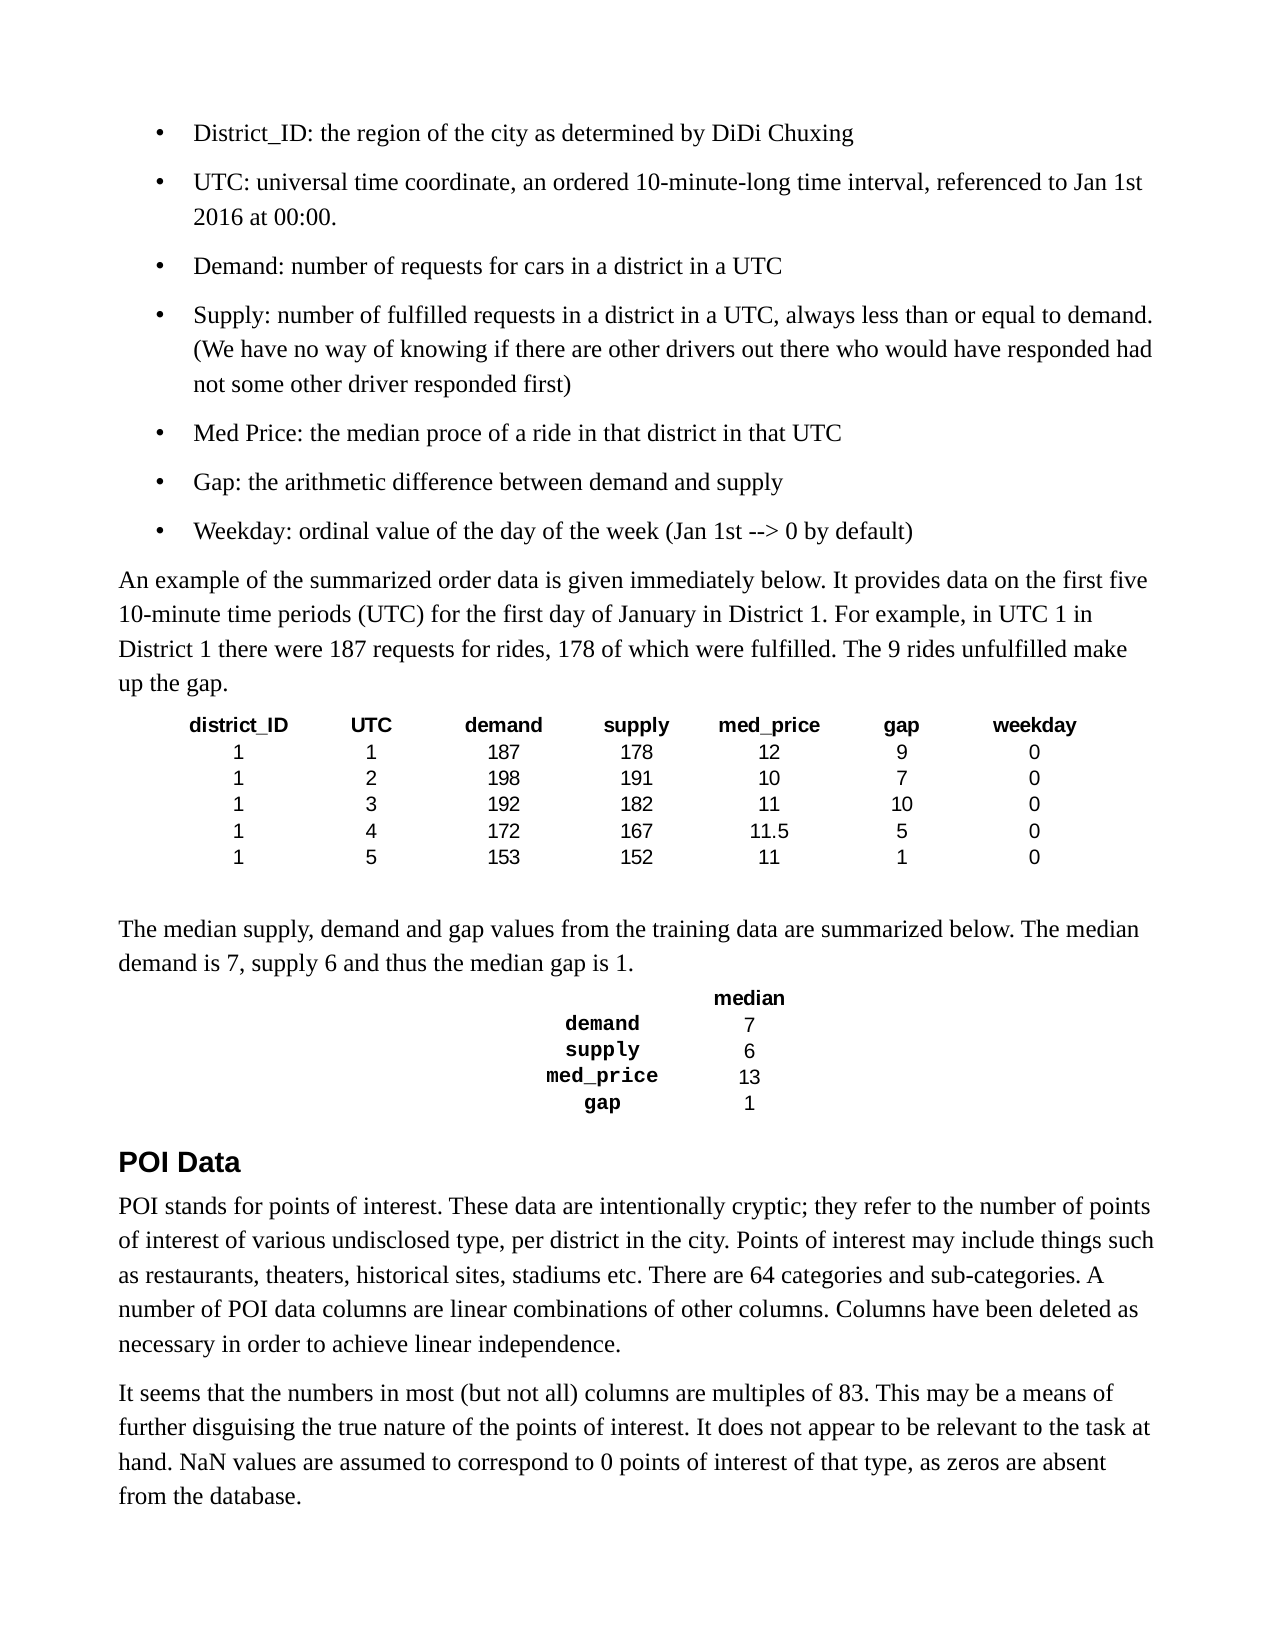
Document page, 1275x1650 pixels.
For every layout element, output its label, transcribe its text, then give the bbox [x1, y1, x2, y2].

text An example of the summarized order data is given immediately below. It provides data on the first five 10-minute time periods (UTC) for the first day of January in District 1. For example, in UTC 1 in District 1 there were 187 requests for rides, 178 of which were fulfilled. The 9 rides unfulfilled make up the gap. [118, 565, 1157, 697]
list Weekday: ordinal value of the day of the week (Jan 1st --> 0 by default) [156, 516, 1157, 545]
list Demand: number of requests for cars in a district in a UTC [156, 251, 1157, 279]
text The median supply, demand and gap values from the training data are summarized below. The median demand is 7, supply 6 and thus the median gap is 1. [118, 914, 1157, 977]
list Med Price: the median proce of a ride in that district in that UTC [156, 418, 1157, 447]
list UTC: universal time coordinate, an ordered 10-minute-long time interval, referenced to Jan 1st 2016 at 00:00. [156, 167, 1157, 230]
list District_ID: the region of the city as determined by DiDi Chuxing [156, 118, 1157, 147]
subtitle POI Data [118, 1144, 1157, 1178]
text It seems that the numbers in most (but not all) columns are multiples of 83. This may be a means of further disguising the true nature of the points of interest. It does not appear to be relevant to the task at hand. NaN values are assumed to correspond to 0 points of interest of that type, as zeros are absent from the database. [118, 1378, 1157, 1510]
text POI stands for points of interest. These data are intentionally cryptic; they refer to the number of points of interest of various undisclosed type, per district in the city. Points of interest may include things such as restaurants, theaters, historical sites, stadiums etc. There are 64 categories and sub-categories. A number of POI data columns are linear combinations of other columns. Columns have been deleted as necessary in order to achieve linear independence. [118, 1191, 1157, 1357]
list Supply: number of fulfilled requests in a district in a UTC, always less than or equal to demand. (We have no way of knowing if there are other drivers out there who would have responded had not some other driver responded first) [156, 300, 1157, 397]
list Gap: the arithmetic difference between demand and supply [156, 467, 1157, 496]
